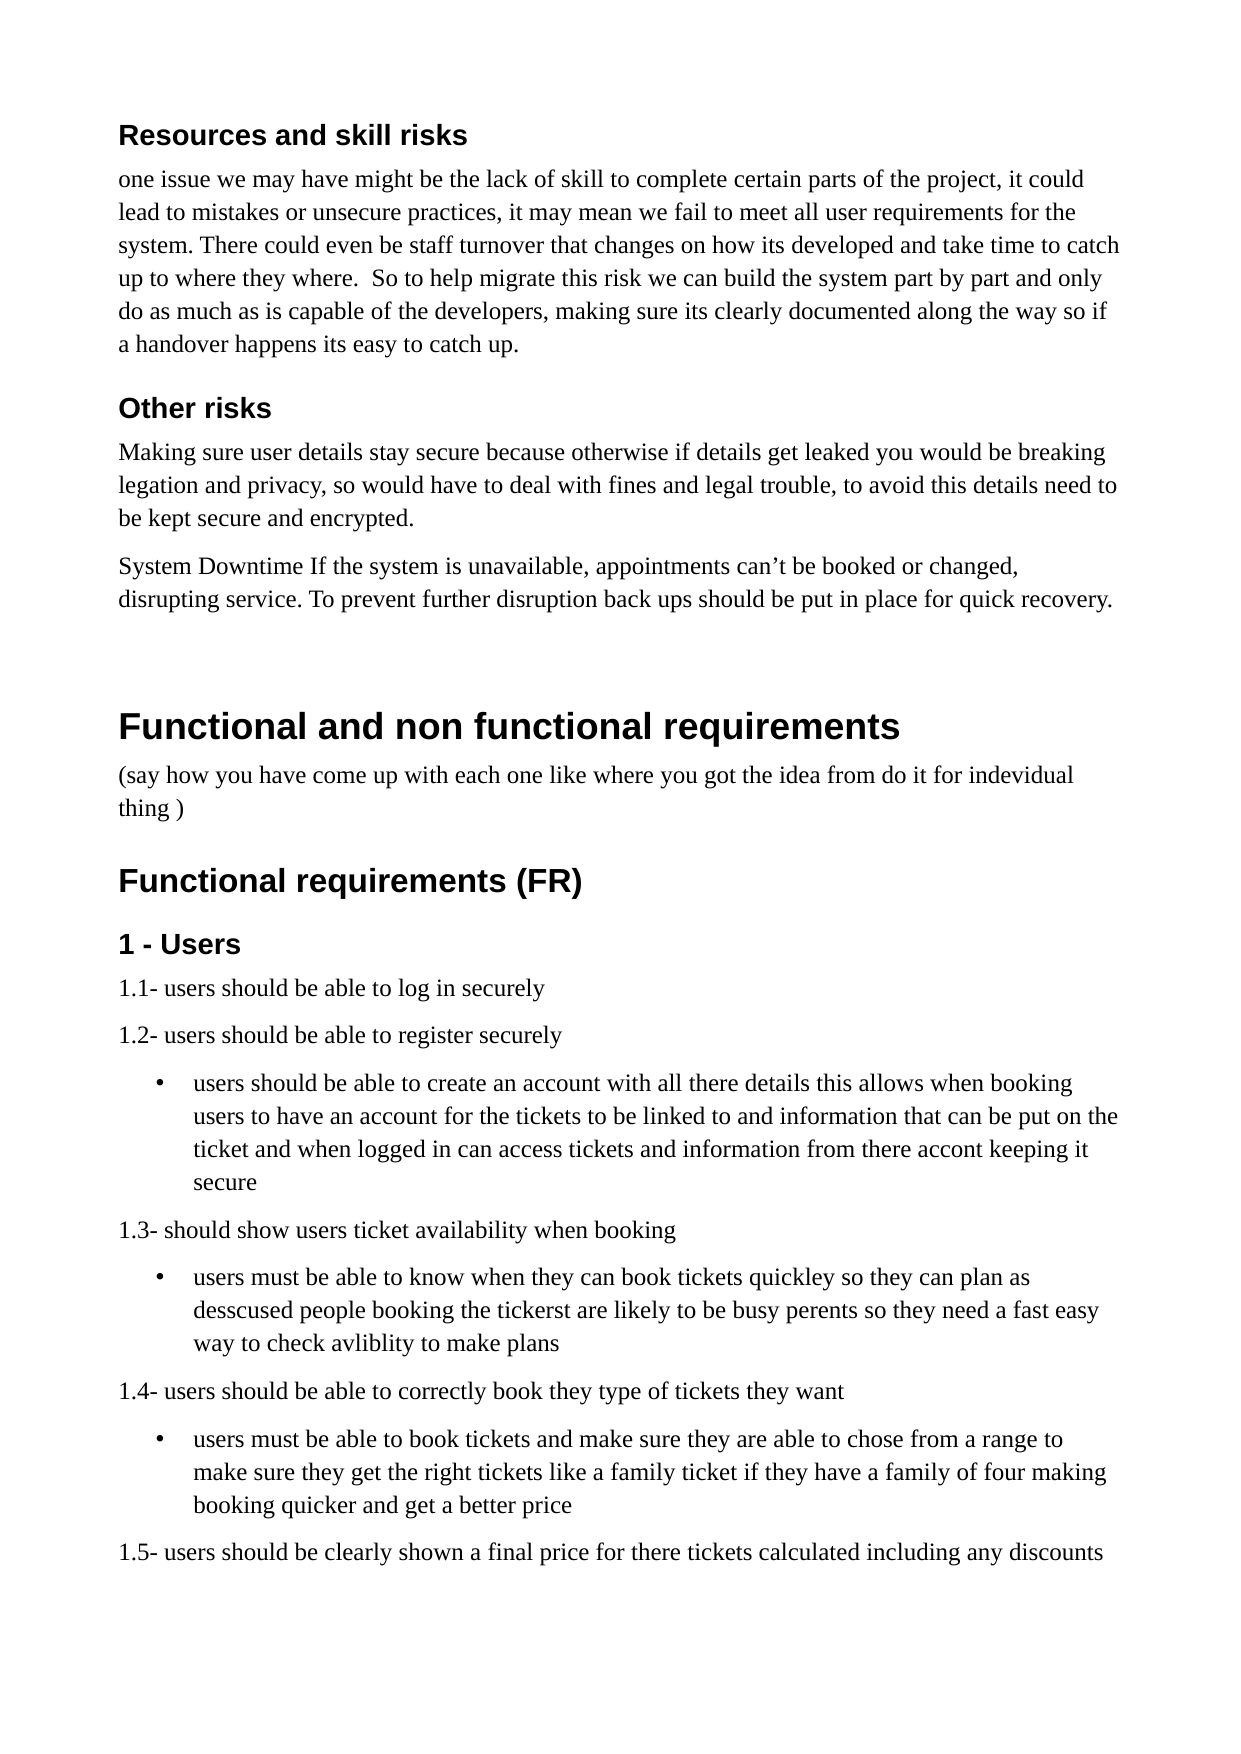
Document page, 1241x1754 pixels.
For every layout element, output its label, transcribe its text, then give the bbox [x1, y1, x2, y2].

text (say how you have come up with each one like where you got the idea from do it for indevidual thing ) [118, 760, 1122, 822]
text 1.2- users should be able to register securely [118, 1021, 1122, 1049]
text 1.1- users should be able to log in securely [118, 973, 1122, 1002]
text one issue we may have might be the lack of skill to complete certain parts of the project, it could lead to mistakes or unsecure practices, it may mean we fail to meet all user requirements for the system. There could even be staff turnover that changes on how its developed and take time to catch up to where they where. So to help migrate this risk we can build the system part by part and only do as much as is capable of the developers, making sure its clearly documented along the way so if a handover happens its easy to catch up. [118, 164, 1122, 358]
list users must be able to know when they can book tickets quickley so they can plan as desscused people booking the tickerst are likely to be busy perents so they need a fast easy way to check avliblity to make plans [156, 1262, 1122, 1357]
text 1.3- should show users ticket availability when booking [118, 1215, 1122, 1244]
subtitle Functional and non functional requirements [118, 704, 1122, 747]
list users should be able to create an account with all there details this allows when booking users to have an account for the tickets to be linked to and information that can be put on the ticket and when logged in can access tickets and information from there accont keeping it secure [156, 1068, 1122, 1196]
list users must be able to book tickets and make sure they are able to chose from a range to make sure they get the right tickets like a family ticket if they have a family of four making booking quicker and get a better price [156, 1424, 1122, 1518]
text 1.5- users should be clearly shown a final price for there tickets calculated including any discounts [118, 1537, 1122, 1566]
subtitle 1 - Users [118, 927, 1122, 961]
subtitle Functional requirements (FR) [118, 861, 1122, 900]
text System Downtime If the system is unavailable, appointments can’t be booked or changed, disrupting service. To prevent further disruption back ups should be put in place for quick recovery. [118, 551, 1122, 613]
text Making sure user details stay secure because otherwise if details get leaked you would be breaking legation and privacy, so would have to deal with fines and legal trouble, to avoid this details need to be kept secure and encrypted. [118, 437, 1122, 532]
subtitle Resources and skill risks [118, 118, 1122, 152]
subtitle Other risks [118, 391, 1122, 425]
text 1.4- users should be able to correctly book they type of tickets they want [118, 1376, 1122, 1405]
